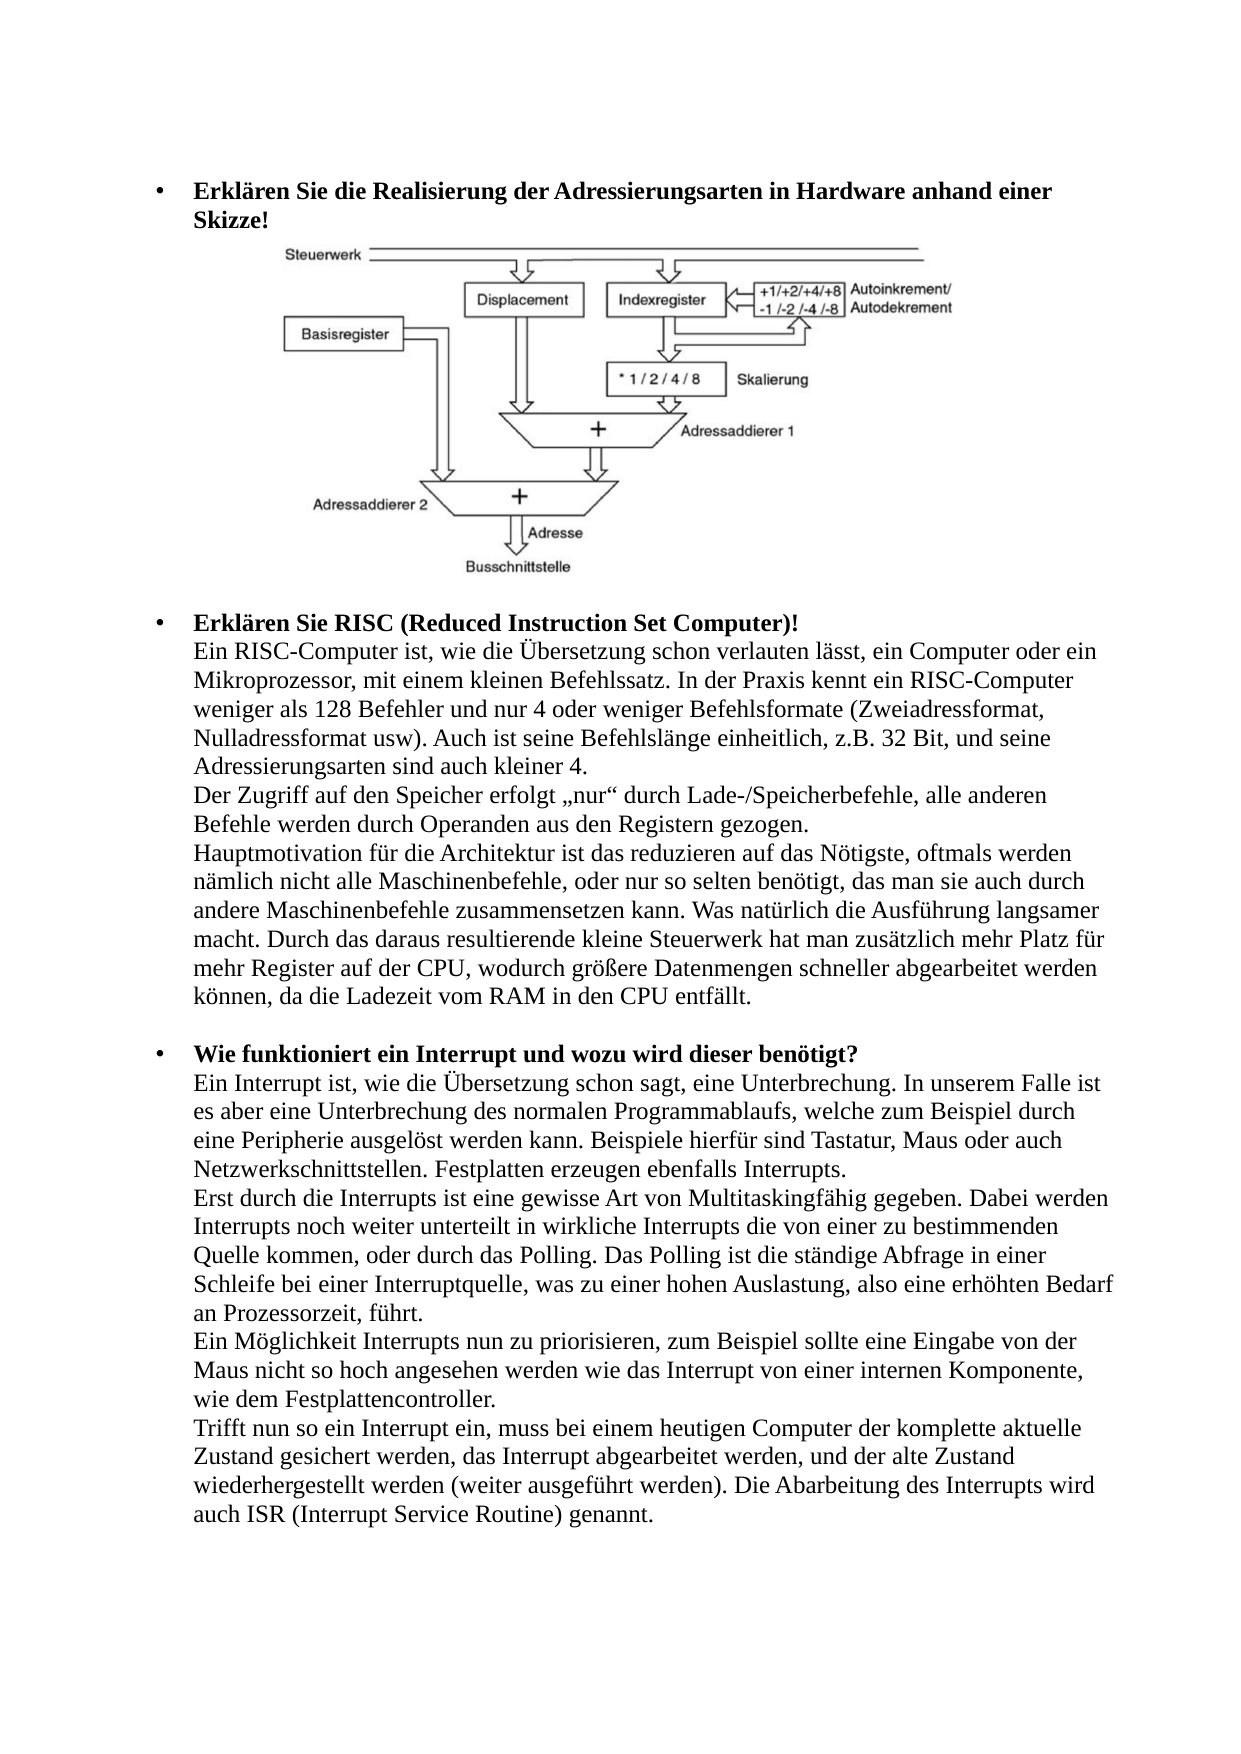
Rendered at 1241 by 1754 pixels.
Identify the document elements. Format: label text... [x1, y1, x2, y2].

list Wie funktioniert ein Interrupt und wozu wird dieser benötigt? [156, 1039, 1122, 1068]
picture [275, 233, 965, 581]
list Erklären Sie die Realisierung der Adressierungsarten in Hardware anhand einer Skizze! [156, 176, 1122, 234]
list Ein Möglichkeit Interrupts nun zu priorisieren, zum Beispiel sollte eine Eingabe von der Maus nicht so hoch angesehen werden wie das Interrupt von einer internen Komponente, wie dem Festplattencontroller. [156, 1326, 1122, 1413]
list Trifft nun so ein Interrupt ein, muss bei einem heutigen Computer der komplette aktuelle Zustand gesichert werden, das Interrupt abgearbeitet werden, und der alte Zustand wiederhergestellt werden (weiter ausgeführt werden). Die Abarbeitung des Interrupts wird auch ISR (Interrupt Service Routine) genannt. [156, 1413, 1122, 1528]
list Ein Interrupt ist, wie die Übersetzung schon sagt, eine Unterbrechung. In unserem Falle ist es aber eine Unterbrechung des normalen Programmablaufs, welche zum Beispiel durch eine Peripherie ausgelöst werden kann. Beispiele hierfür sind Tastatur, Maus oder auch Netzwerkschnittstellen. Festplatten erzeugen ebenfalls Interrupts. [156, 1068, 1122, 1183]
list Ein RISC-Computer ist, wie die Übersetzung schon verlauten lässt, ein Computer oder ein Mikroprozessor, mit einem kleinen Befehlssatz. In der Praxis kennt ein RISC-Computer weniger als 128 Befehler und nur 4 oder weniger Befehlsformate (Zweiadressformat, Nulladressformat usw). Auch ist seine Befehlslänge einheitlich, z.B. 32 Bit, und seine Adressierungsarten sind auch kleiner 4. [156, 636, 1122, 780]
list Erst durch die Interrupts ist eine gewisse Art von Multitaskingfähig gegeben. Dabei werden Interrupts noch weiter unterteilt in wirkliche Interrupts die von einer zu bestimmenden Quelle kommen, oder durch das Polling. Das Polling ist die ständige Abfrage in einer Schleife bei einer Interruptquelle, was zu einer hohen Auslastung, also eine erhöhten Bedarf an Prozessorzeit, führt. [156, 1183, 1122, 1326]
list Erklären Sie RISC (Reduced Instruction Set Computer)! [156, 608, 1122, 636]
list Hauptmotivation für die Architektur ist das reduzieren auf das Nötigste, oftmals werden nämlich nicht alle Maschinenbefehle, oder nur so selten benötigt, das man sie auch durch andere Maschinenbefehle zusammensetzen kann. Was natürlich die Ausführung langsamer macht. Durch das daraus resultierende kleine Steuerwerk hat man zusätzlich mehr Platz für mehr Register auf der CPU, wodurch größere Datenmengen schneller abgearbeitet werden können, da die Ladezeit vom RAM in den CPU entfällt. [156, 838, 1122, 1010]
list Der Zugriff auf den Speicher erfolgt „nur“ durch Lade-/Speicherbefehle, alle anderen Befehle werden durch Operanden aus den Registern gezogen. [156, 780, 1122, 838]
